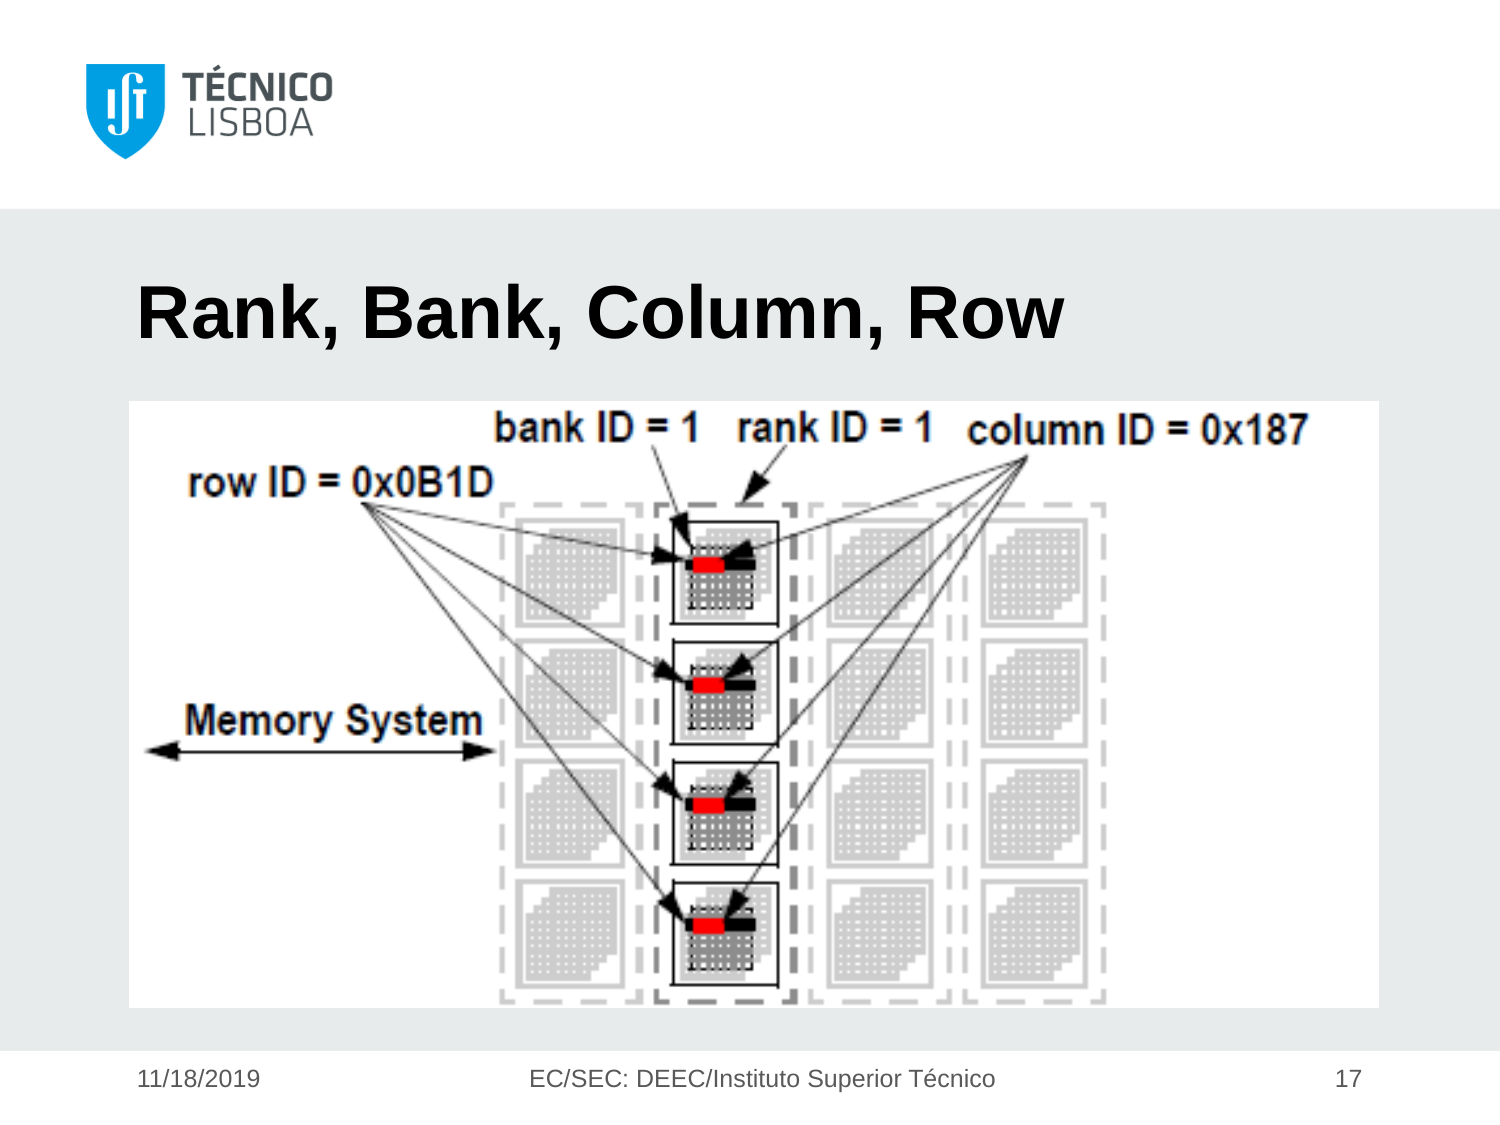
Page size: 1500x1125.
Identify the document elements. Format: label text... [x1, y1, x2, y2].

footer EC/SEC: DEEC/Instituto Superior Técnico [512, 1052, 1021, 1103]
picture [0, 0, 1500, 1125]
slide_number 11/18/2019 [121, 1052, 425, 1103]
slide_number [1077, 1052, 1378, 1103]
title Rank, Bank, Column, Row [121, 237, 1378, 381]
